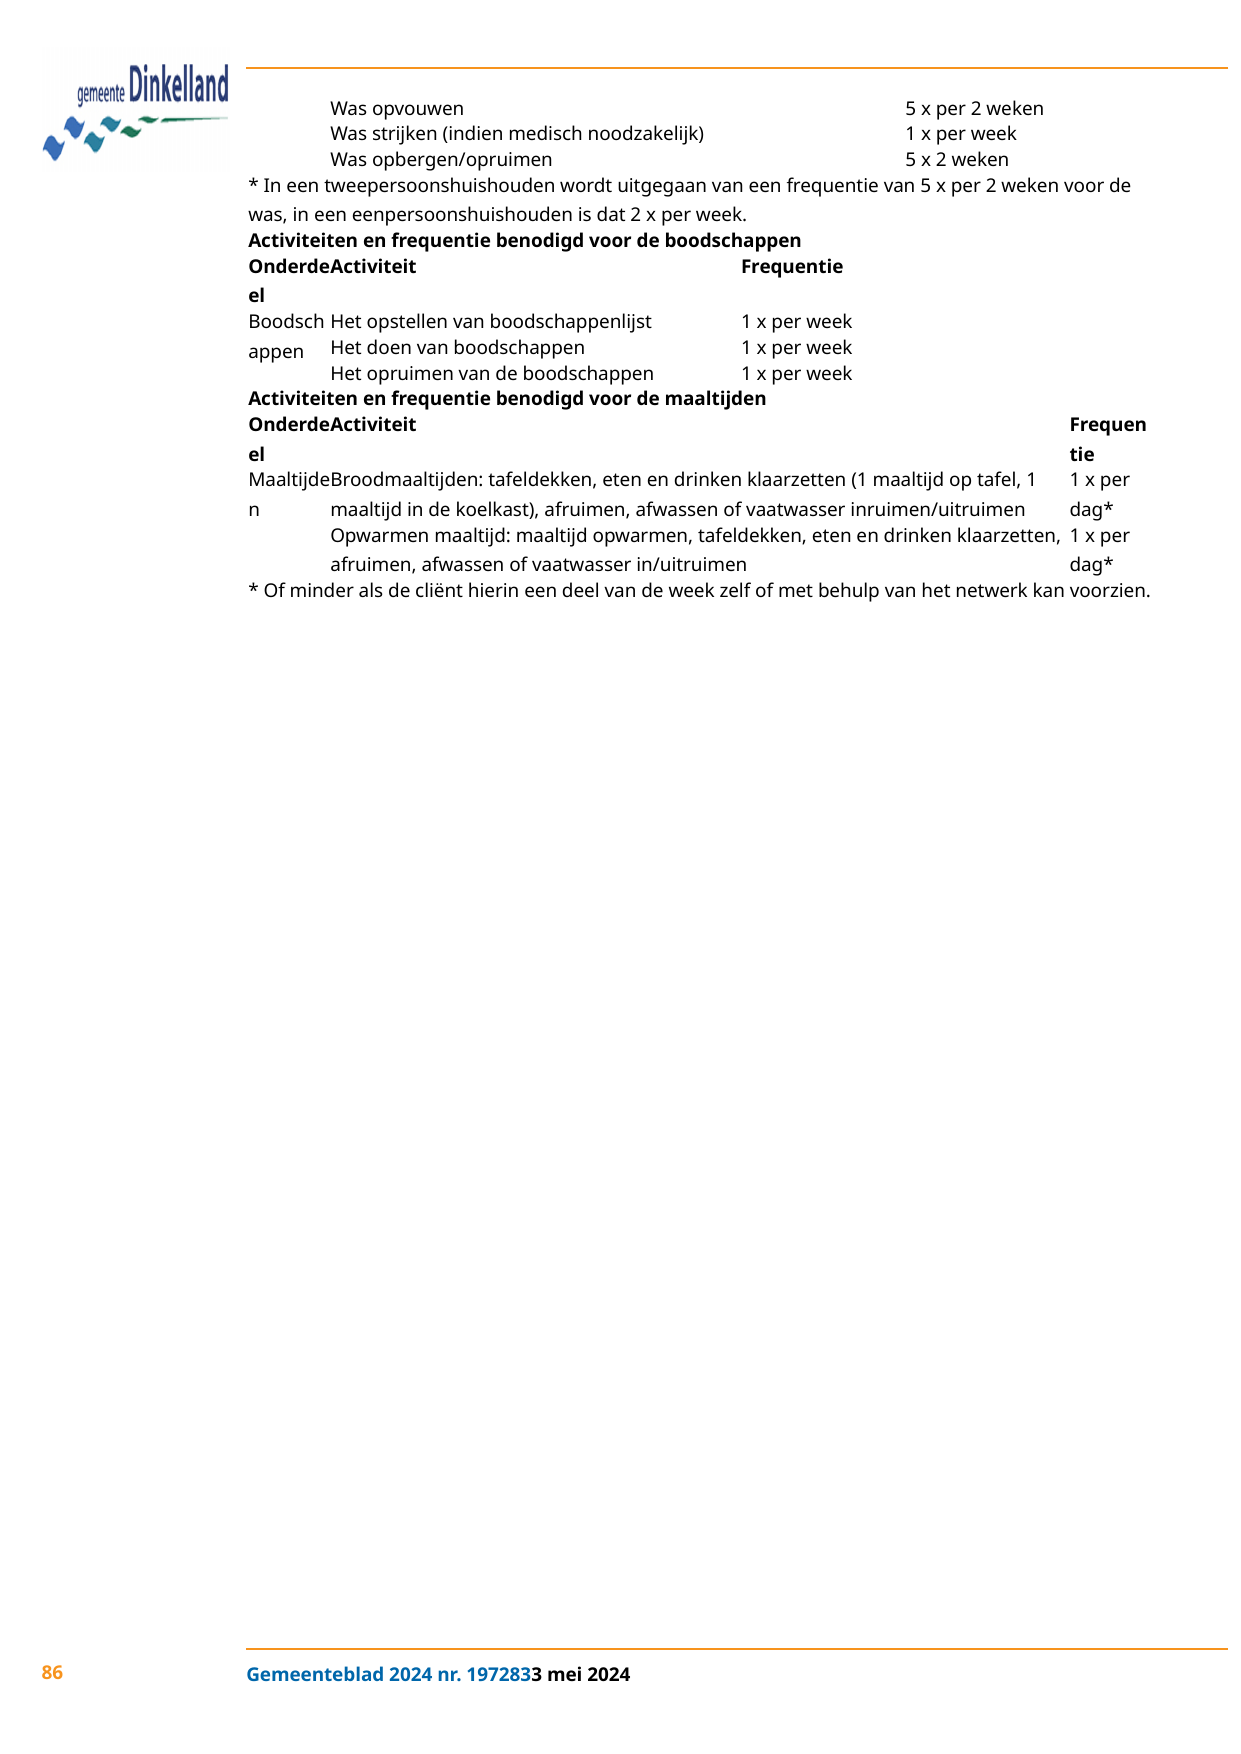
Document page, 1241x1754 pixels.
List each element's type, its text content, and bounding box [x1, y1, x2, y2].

table_cell Activiteiten en frequentie benodigd voor de boodschappen [248, 227, 1152, 253]
table_cell Was opbergen/opruimen [330, 146, 905, 172]
table_cell Het opruimen van de boodschappen [330, 360, 741, 386]
table_cell Was strijken (indien medisch noodzakelijk) [330, 121, 905, 146]
table_cell Opwarmen maaltijd: maaltijd opwarmen, tafeldekken, eten en drinken klaarzetten, afruimen, afwassen of vaatwasser in/uitruimen [330, 522, 1069, 577]
table_cell [248, 95, 330, 172]
table_cell 1 x per week [905, 121, 1152, 146]
table_cell Frequentie [1069, 411, 1152, 467]
table_cell Frequentie [741, 253, 1152, 308]
table_cell Het opstellen van boodschappenlijst [330, 308, 741, 334]
table_cell Het doen van boodschappen [330, 334, 741, 360]
table_cell Onderdeel [248, 411, 330, 467]
table_cell Boodschappen [248, 308, 330, 386]
table_cell 1 x per week [741, 360, 1152, 386]
table_cell 5 x per 2 weken [905, 95, 1152, 121]
table_cell Activiteiten en frequentie benodigd voor de maaltijden [248, 386, 1152, 411]
table_cell 1 x per dag* [1069, 522, 1152, 577]
table_cell 1 x per week [741, 334, 1152, 360]
table_cell 5 x 2 weken [905, 146, 1152, 172]
table_cell * In een tweepersoonshuishouden wordt uitgegaan van een frequentie van 5 x per 2 weken voor de was, in een eenpersoonshuishouden is dat 2 x per week. [248, 172, 1152, 227]
table_cell Maaltijden [248, 467, 330, 577]
picture [41, 47, 231, 172]
table_cell Was opvouwen [330, 95, 905, 121]
table_cell Activiteit [330, 253, 741, 308]
table_cell 1 x per week [741, 308, 1152, 334]
table_cell Onderdeel [248, 253, 330, 308]
table_cell 1 x per dag* [1069, 467, 1152, 522]
table_cell * Of minder als de cliënt hierin een deel van de week zelf of met behulp van het netwerk kan voorzien. [248, 577, 1152, 603]
table_cell Broodmaaltijden: tafeldekken, eten en drinken klaarzetten (1 maaltijd op tafel, 1 maaltijd in de koelkast), afruimen, afwassen of vaatwasser inruimen/uitruimen [330, 467, 1069, 522]
table_cell Activiteit [330, 411, 1069, 467]
